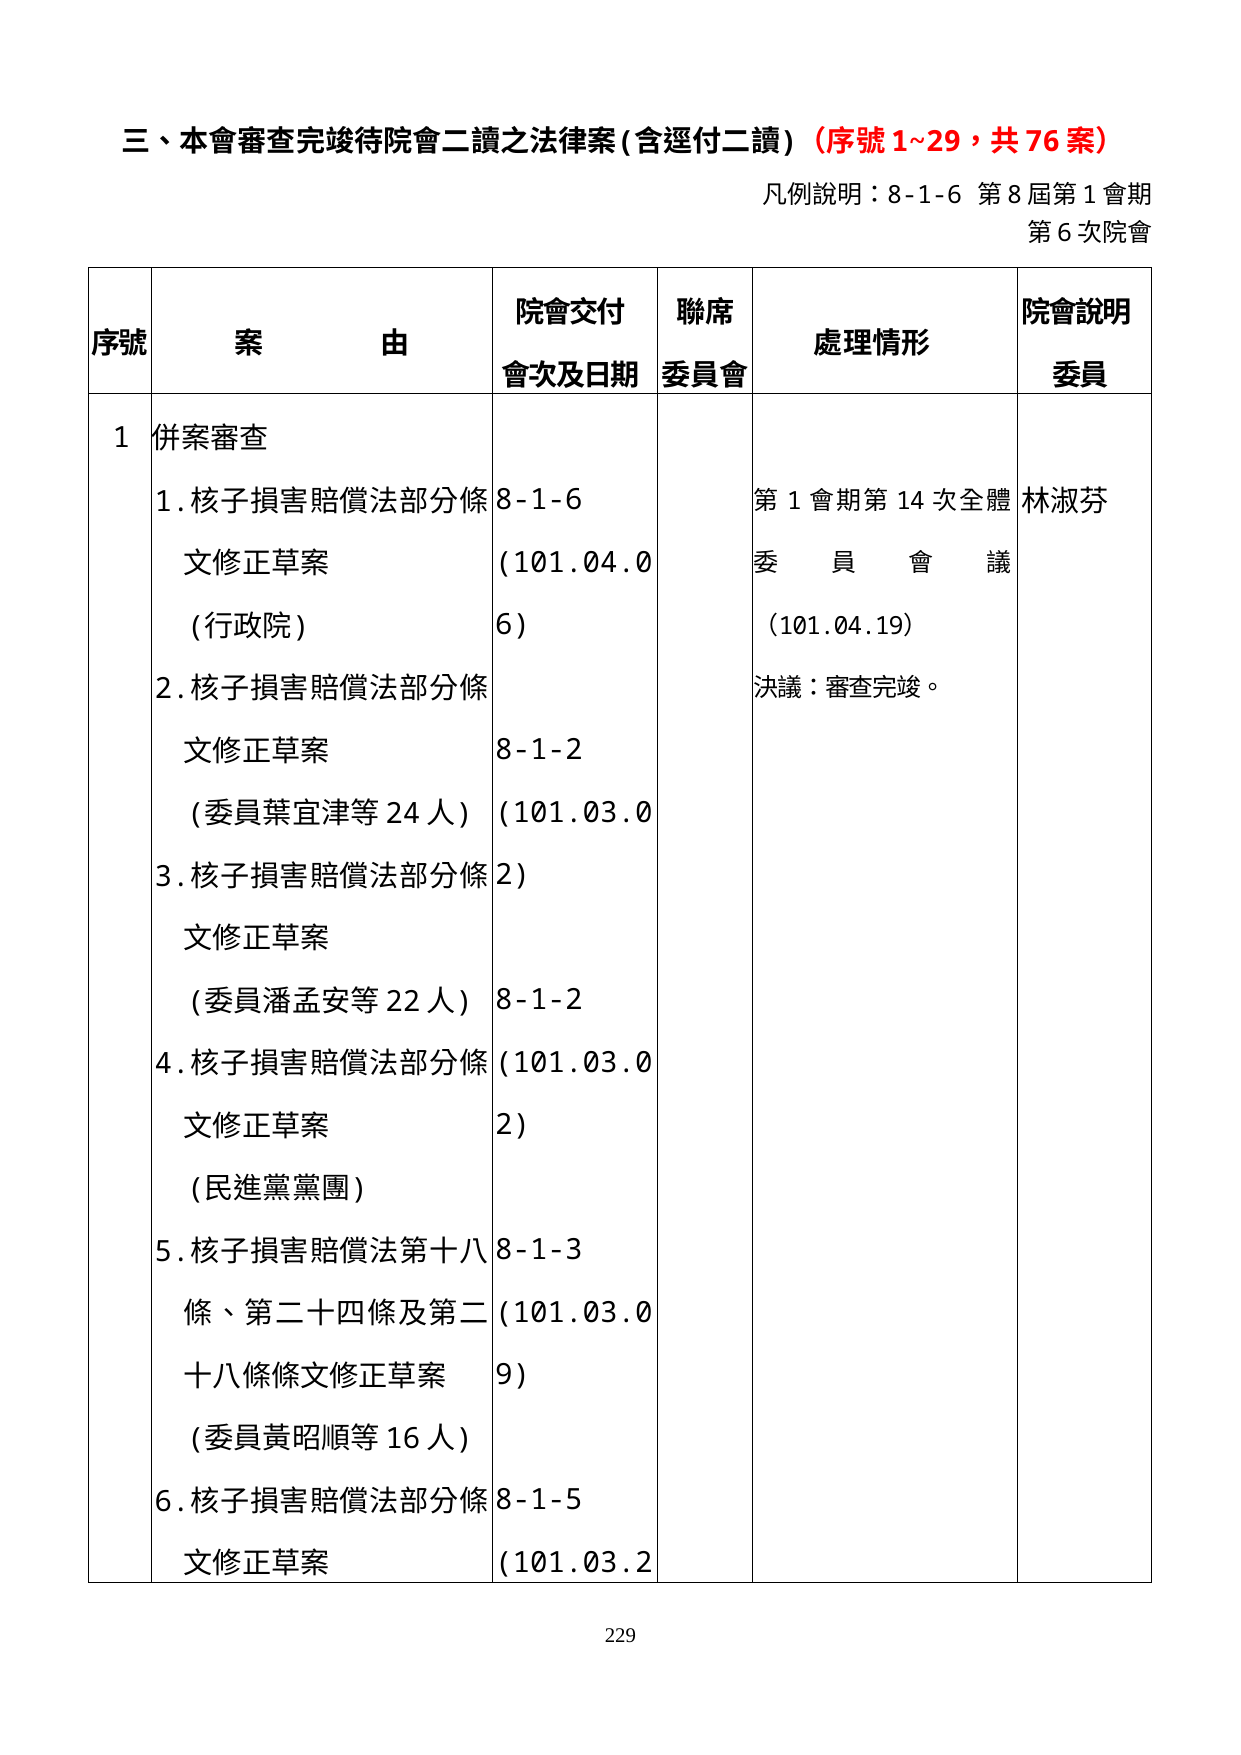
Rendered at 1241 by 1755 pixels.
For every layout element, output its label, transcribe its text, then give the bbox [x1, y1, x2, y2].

table_header 案 由 [152, 268, 492, 393]
table_cell 第1會期第14次全體委員會議（101.04.19） 決議：審查完竣。 [753, 394, 1017, 1582]
table_header 處理情形 [753, 268, 1017, 393]
text 凡例說明：8-1-6 第8屆第1會期第6次院會 [89, 173, 1152, 248]
table_cell 8-1-6 (101.04.06) 8-1-2 (101.03.02) 8-1-2 (101.03.02) 8-1-3 (101.03.09) 8-1-5 (101.03.2 [493, 394, 657, 1582]
table_header 院會交付 會次及日期 [493, 268, 657, 393]
text 三、本會審查完竣待院會二讀之法律案(含逕付二讀)（序號1~29，共76案） [89, 118, 1152, 160]
table_header 聯席 委員會 [658, 268, 752, 393]
table_cell 林淑芬 [1018, 394, 1151, 1582]
table_cell 併案審查 1.核子損害賠償法部分條文修正草案 (行政院) 2.核子損害賠償法部分條文修正草案 (委員葉宜津等24人) 3.核子損害賠償法部分條文修正草案 (委員潘孟安等22人) 4.核子損害賠償法部分條文修正草案 (民進黨黨團) 5.核子損害賠償法第十八條、第二十四條及第二十八條條文修正草案 (委員黃昭順等16人) 6.核子損害賠償法部分條文修正草案 [152, 394, 492, 1582]
table_header 院會說明 委員 [1018, 268, 1151, 393]
table_cell [89, 394, 151, 1582]
table_header 序號 [89, 268, 151, 393]
table_cell [658, 394, 752, 1582]
